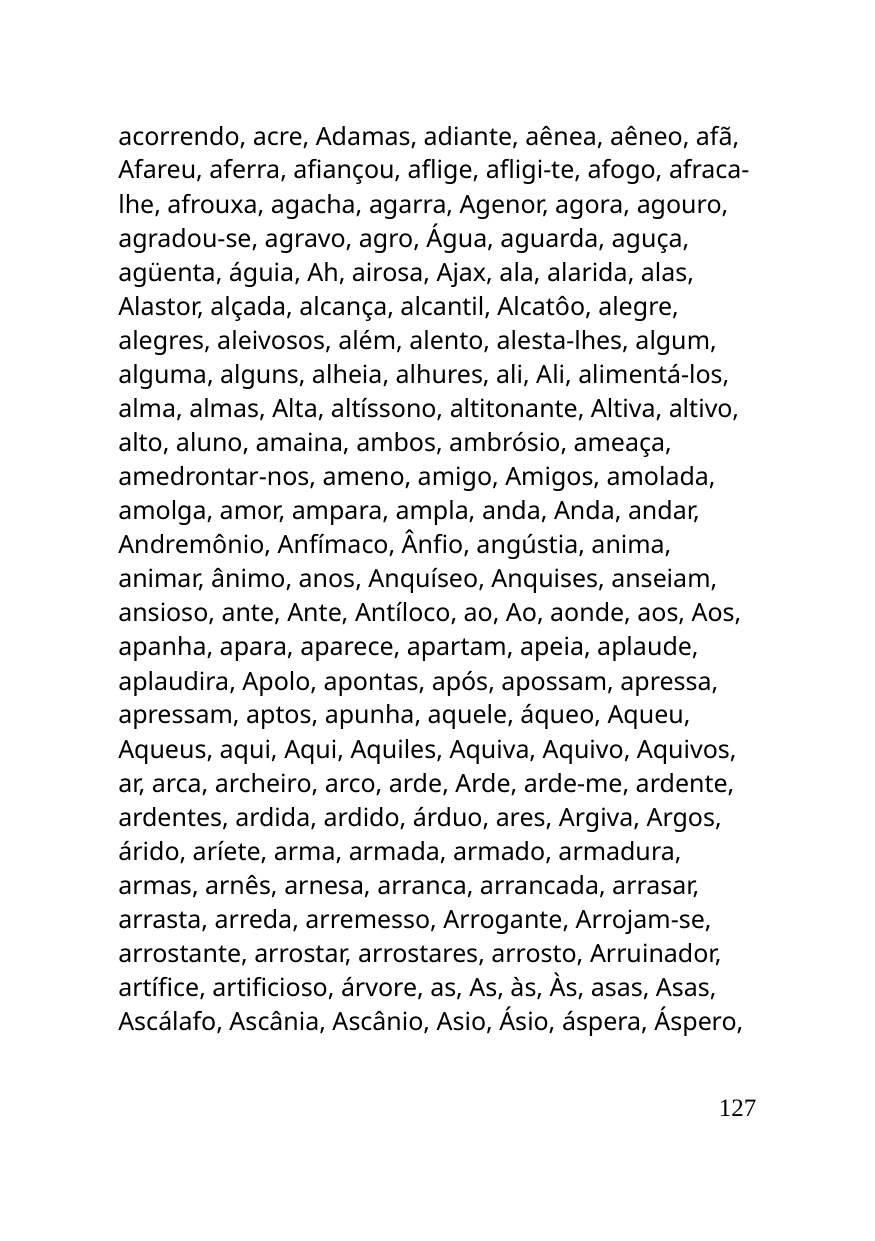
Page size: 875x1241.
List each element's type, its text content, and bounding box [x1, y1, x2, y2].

text acorrendo, acre, Adamas, adiante, aênea, aêneo, afã, Afareu, aferra, afiançou, aflige, afligi-te, afogo, afraca-lhe, afrouxa, agacha, agarra, Agenor, agora, agouro, agradou-se, agravo, agro, Água, aguarda, aguça, agüenta, águia, Ah, airosa, Ajax, ala, alarida, alas, Alastor, alçada, alcança, alcantil, Alcatôo, alegre, alegres, aleivosos, além, alento, alesta-lhes, algum, alguma, alguns, alheia, alhures, ali, Ali, alimentá-los, alma, almas, Alta, altíssono, altitonante, Altiva, altivo, alto, aluno, amaina, ambos, ambrósio, ameaça, amedrontar-nos, ameno, amigo, Amigos, amolada, amolga, amor, ampara, ampla, anda, Anda, andar, Andremônio, Anfímaco, Ânfio, angústia, anima, animar, ânimo, anos, Anquíseo, Anquises, anseiam, ansioso, ante, Ante, Antíloco, ao, Ao, aonde, aos, Aos, apanha, apara, aparece, apartam, apeia, aplaude, aplaudira, Apolo, apontas, após, apossam, apressa, apressam, aptos, apunha, aquele, áqueo, Aqueu, Aqueus, aqui, Aqui, Aquiles, Aquiva, Aquivo, Aquivos, ar, arca, archeiro, arco, arde, Arde, arde-me, ardente, ardentes, ardida, ardido, árduo, ares, Argiva, Argos, árido, aríete, arma, armada, armado, armadura, armas, arnês, arnesa, arranca, arrancada, arrasar, arrasta, arreda, arremesso, Arrogante, Arrojam-se, arrostante, arrostar, arrostares, arrosto, Arruinador, artífice, artificioso, árvore, as, As, às, Às, asas, Asas, Ascálafo, Ascânia, Ascânio, Asio, Ásio, áspera, Áspero, [118, 118, 756, 1038]
